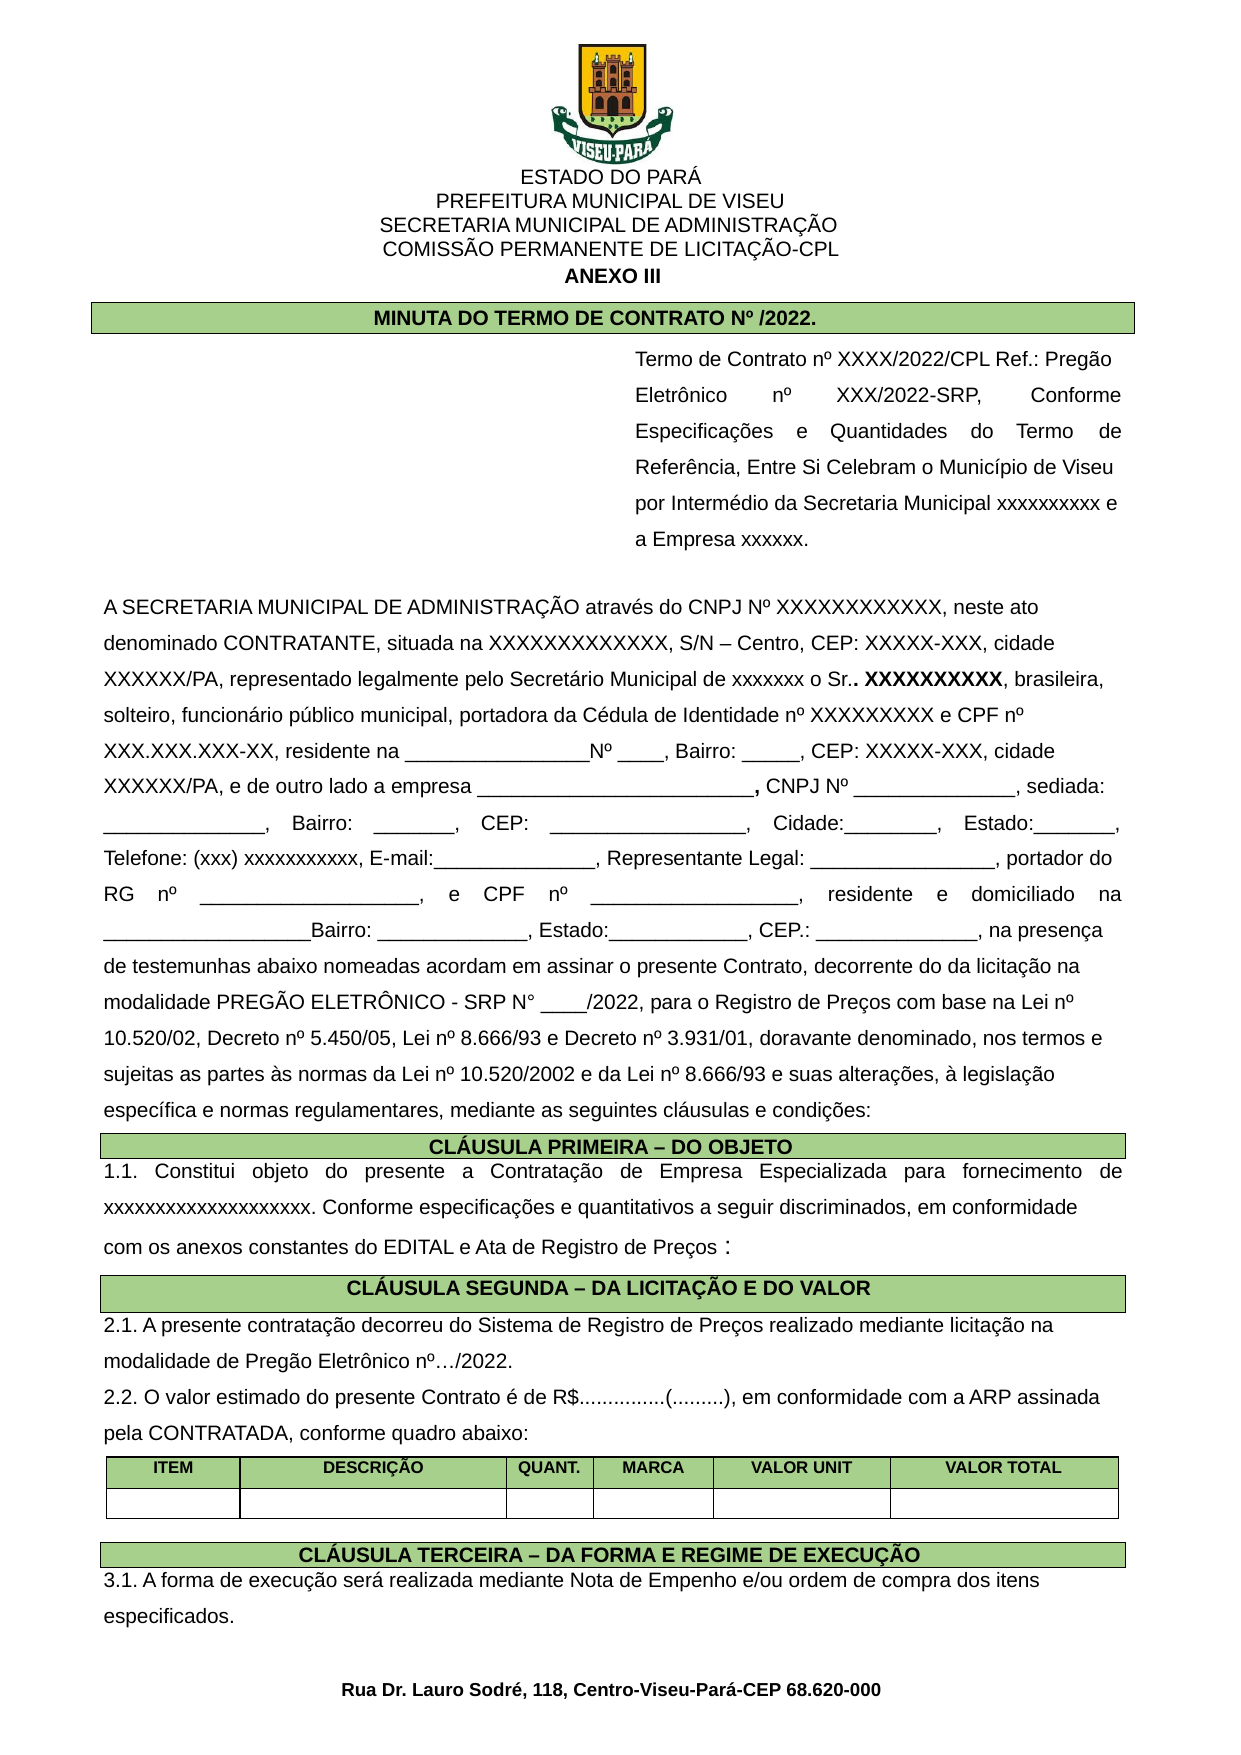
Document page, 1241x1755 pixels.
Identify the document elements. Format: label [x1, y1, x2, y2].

picture [551, 44, 674, 165]
